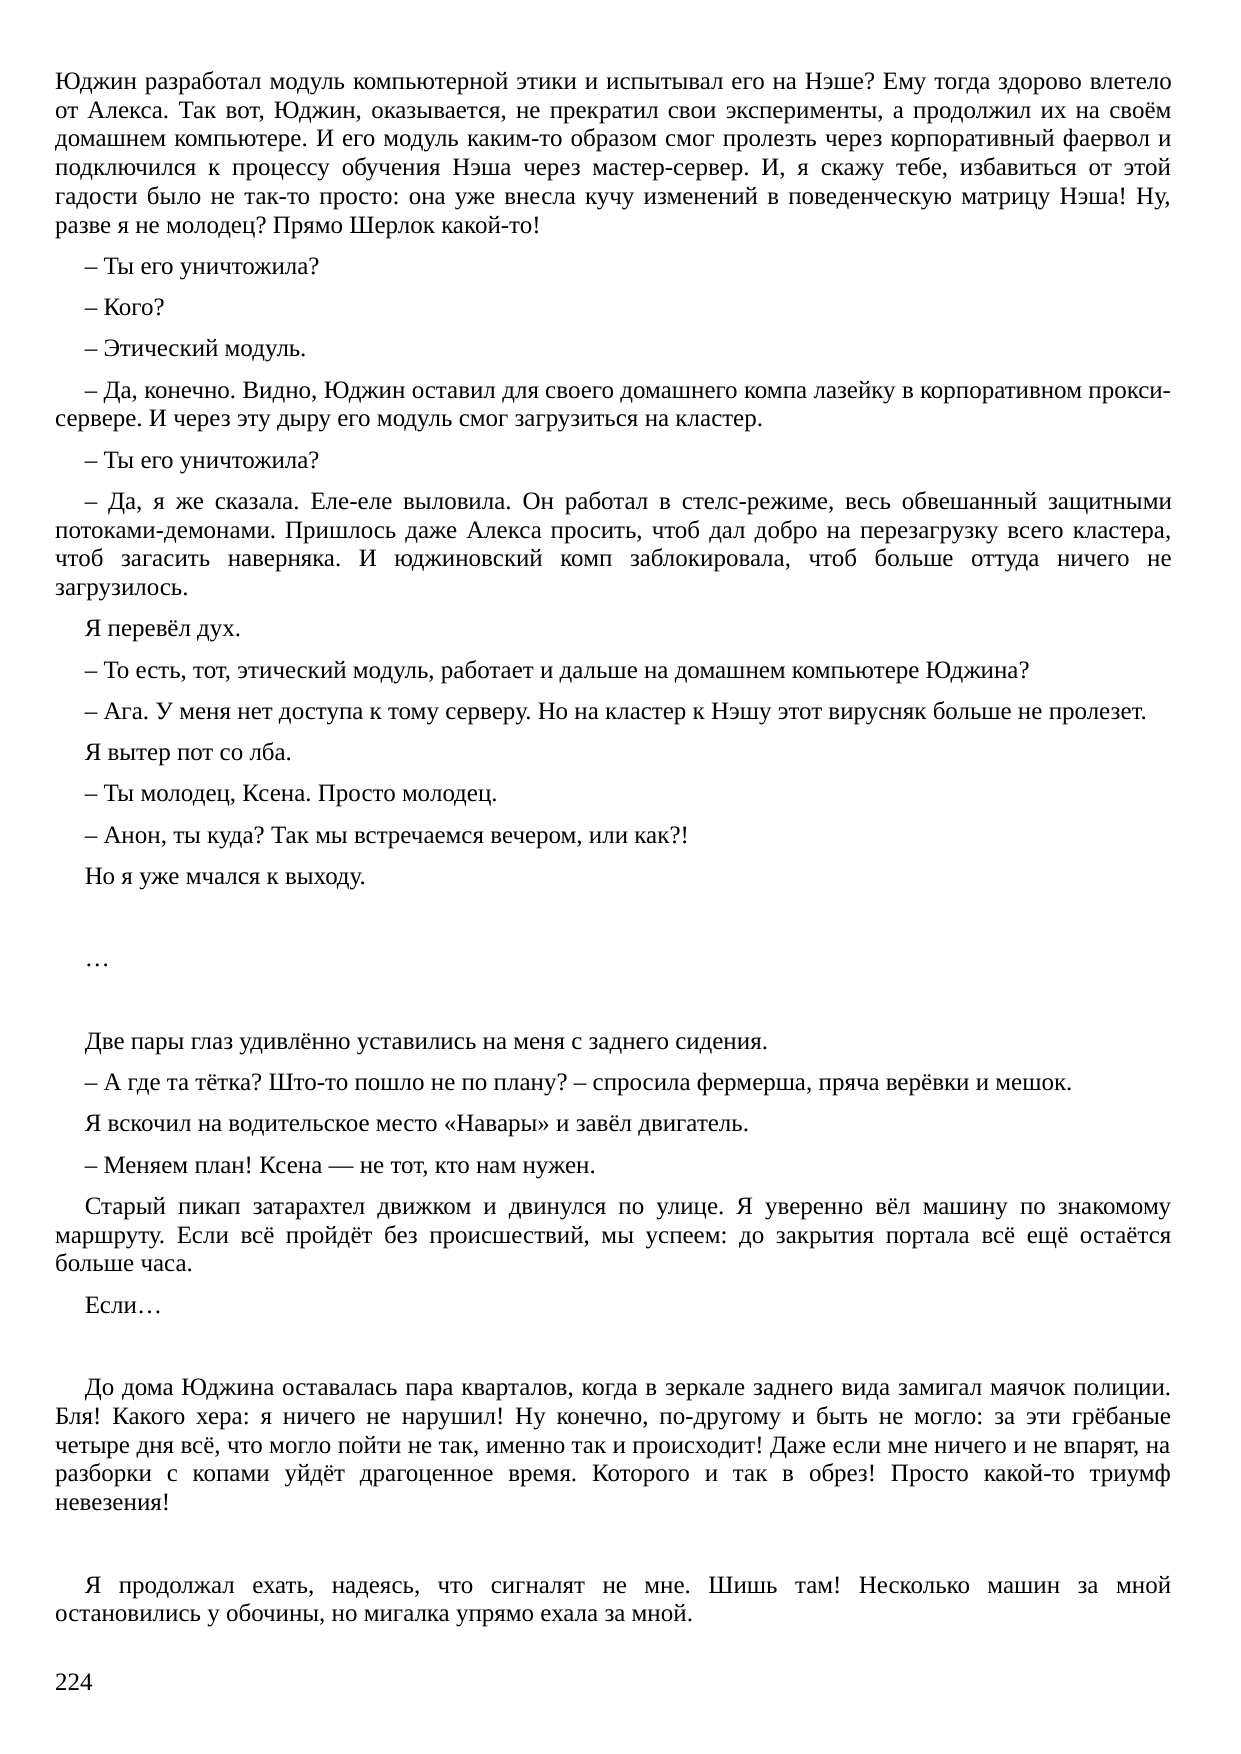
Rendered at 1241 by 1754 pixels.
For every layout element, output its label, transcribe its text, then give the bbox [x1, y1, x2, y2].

text Я перевёл дух. [55, 613, 1173, 642]
text – Анон, ты куда? Так мы встречаемся вечером, или как?! [55, 820, 1173, 848]
text – А где та тётка? Што-то пошло не по плану? – спросила фермерша, пряча верёвки и мешок. [55, 1067, 1173, 1096]
text Две пары глаз удивлённо уставились на меня с заднего сидения. [55, 1026, 1173, 1055]
text Но я уже мчался к выходу. [55, 861, 1173, 890]
text … [55, 943, 1173, 972]
text Я вскочил на водительское место «Навары» и завёл двигатель. [55, 1108, 1173, 1137]
text – Да, я же сказала. Еле-еле выловила. Он работал в стелс-режиме, весь обвешанный защитными потоками-демонами. Пришлось даже Алекса просить, чтоб дал добро на перезагрузку всего кластера, чтоб загасить наверняка. И юджиновский комп заблокировала, чтоб больше оттуда ничего не загрузилось. [55, 486, 1173, 601]
text – Ты его уничтожила? [55, 445, 1173, 473]
text – То есть, тот, этический модуль, работает и дальше на домашнем компьютере Юджина? [55, 655, 1173, 683]
text – Да, конечно. Видно, Юджин оставил для своего домашнего компа лазейку в корпоративном прокси-сервере. И через эту дыру его модуль смог загрузиться на кластер. [55, 375, 1173, 432]
text – Этический модуль. [55, 333, 1173, 362]
text – Ты молодец, Ксена. Просто молодец. [55, 778, 1173, 807]
text Я вытер пот со лба. [55, 737, 1173, 766]
text – Ты его уничтожила? [55, 251, 1173, 280]
text Если… [55, 1290, 1173, 1318]
text До дома Юджина оставалась пара кварталов, когда в зеркале заднего вида замигал маячок полиции. Бля! Какого хера: я ничего не нарушил! Ну конечно, по-другому и быть не могло: за эти грёбаные четыре дня всё, что могло пойти не так, именно так и происходит! Даже если мне ничего и не впарят, на разборки с копами уйдёт драгоценное время. Которого и так в обрез! Просто какой-то триумф невезения! [55, 1372, 1173, 1516]
text – Ага. У меня нет доступа к тому серверу. Но на кластер к Нэшу этот вирусняк больше не пролезет. [55, 696, 1173, 725]
text – Кого? [55, 292, 1173, 321]
text Юджин разработал модуль компьютерной этики и испытывал его на Нэше? Ему тогда здорово влетело от Алекса. Так вот, Юджин, оказывается, не прекратил свои эксперименты, а продолжил их на своём домашнем компьютере. И его модуль каким-то образом смог пролезть через корпоративный фаервол и подключился к процессу обучения Нэша через мастер-сервер. И, я скажу тебе, избавиться от этой гадости было не так-то просто: она уже внесла кучу изменений в поведенческую матрицу Нэша! Ну, разве я не молодец? Прямо Шерлок какой-то! [55, 66, 1173, 238]
text Я продолжал ехать, надеясь, что сигналят не мне. Шишь там! Несколько машин за мной остановились у обочины, но мигалка упрямо ехала за мной. [55, 1570, 1173, 1627]
text Старый пикап затарахтел движком и двинулся по улице. Я уверенно вёл машину по знакомому маршруту. Если всё пройдёт без происшествий, мы успеем: до закрытия портала всё ещё остаётся больше часа. [55, 1191, 1173, 1277]
text – Меняем план! Ксена — не тот, кто нам нужен. [55, 1150, 1173, 1178]
